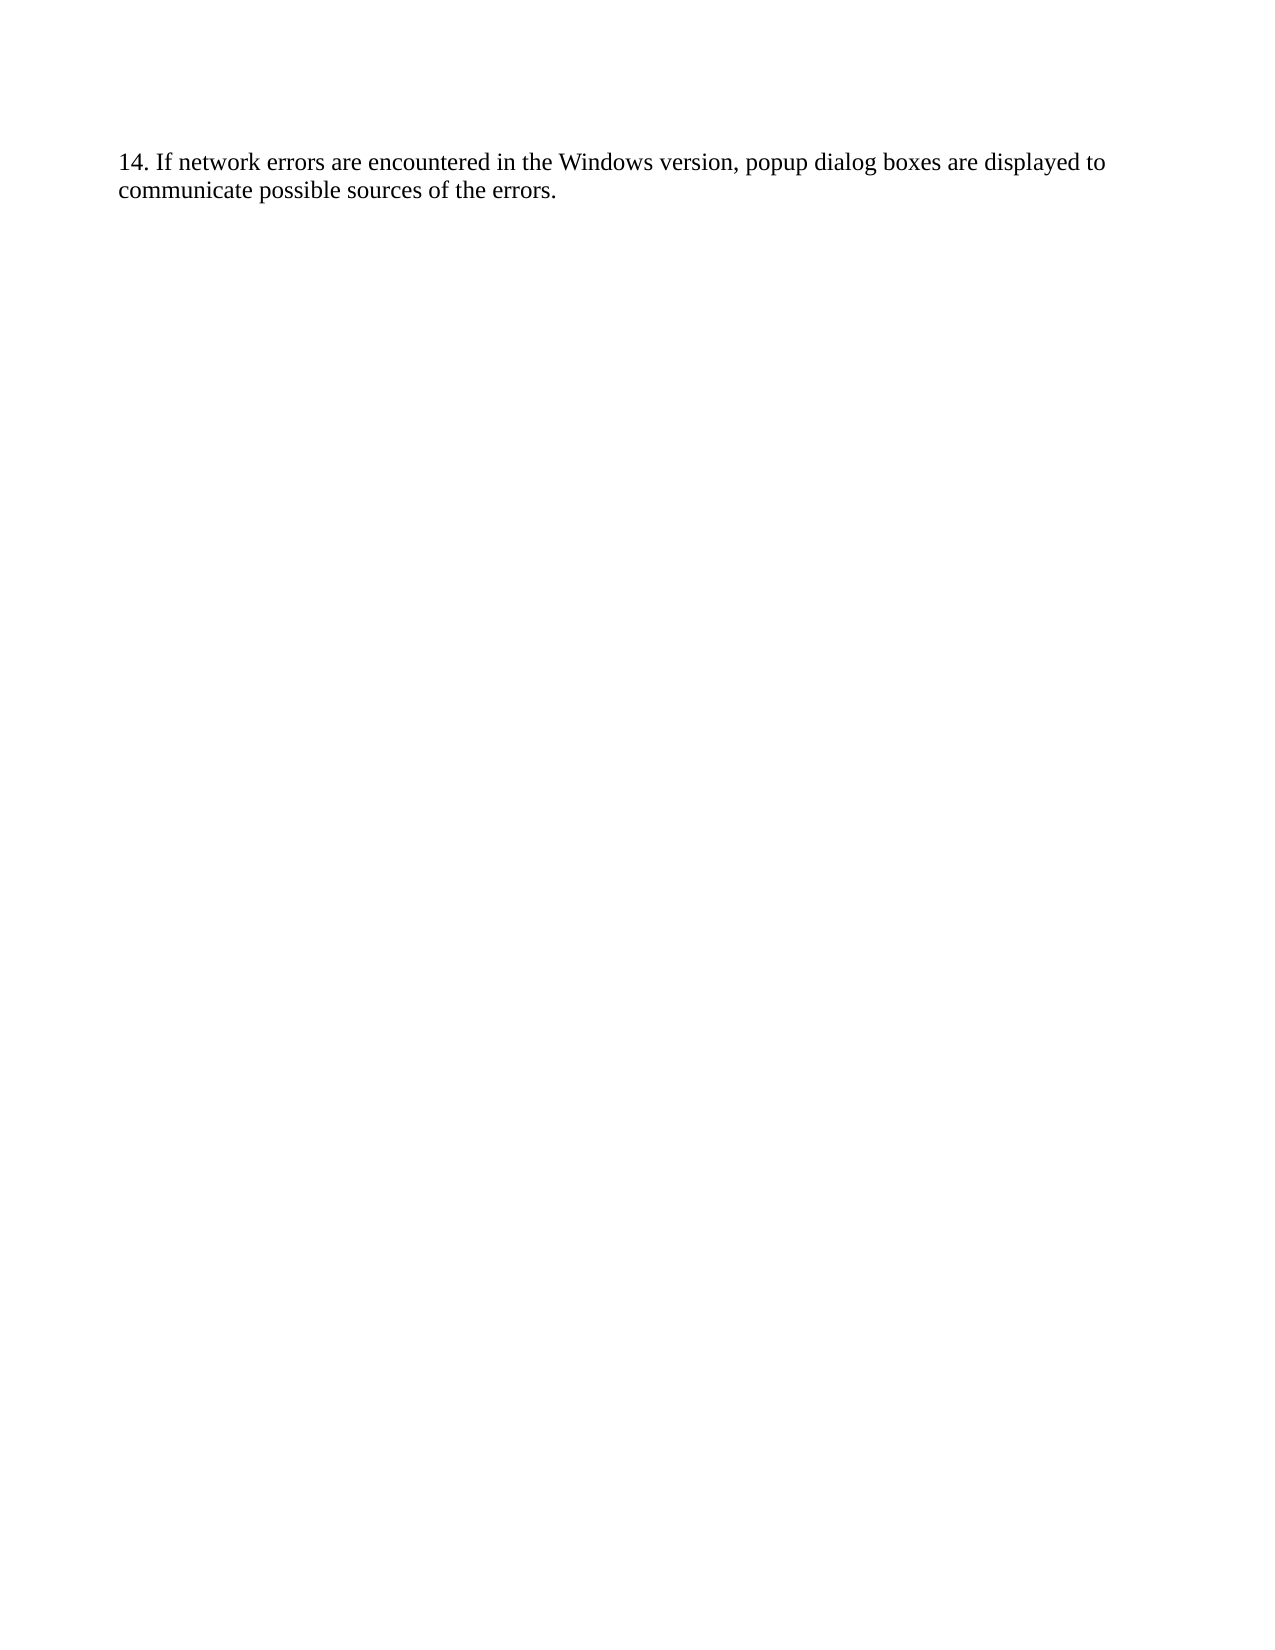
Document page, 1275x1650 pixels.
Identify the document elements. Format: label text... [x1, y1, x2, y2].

text 14. If network errors are encountered in the Windows version, popup dialog boxes are displayed to communicate possible sources of the errors. [118, 147, 1157, 204]
